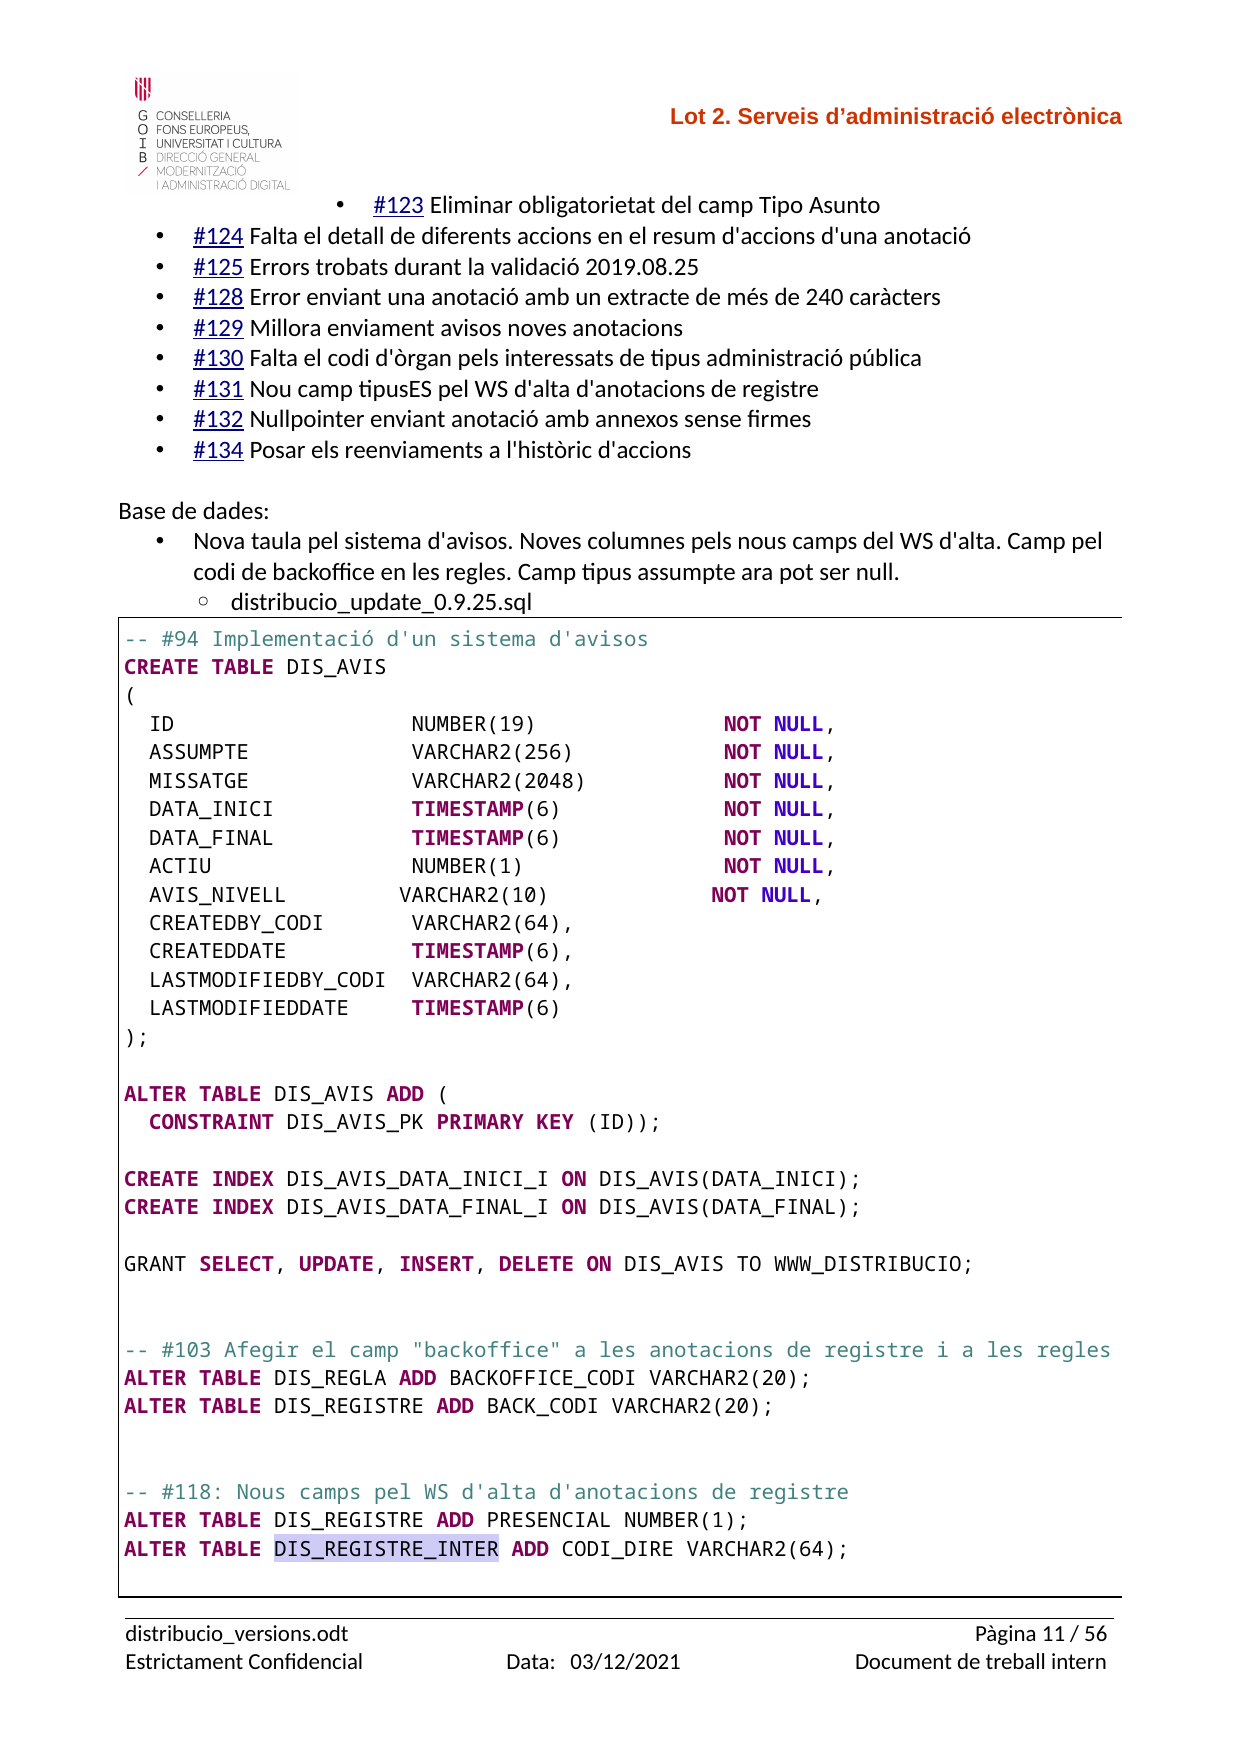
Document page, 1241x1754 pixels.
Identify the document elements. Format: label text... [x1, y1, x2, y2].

list #131 Nou camp tipusES pel WS d'alta d'anotacions de registre [156, 373, 1122, 403]
list distribucio_update_0.9.25.sql [193, 586, 1122, 617]
list #129 Millora enviament avisos noves anotacions [156, 312, 1122, 342]
table_header -- #94 Implementació d'un sistema d'avisos CREATE TABLE DIS_AVIS ( ID NUMBER(19) NOT NULL, ASSUMPTE VARCHAR2(256) NOT NULL, MISSATGE VARCHAR2(2048) NOT NULL, DATA_INICI TIMESTAMP(6) NOT NULL, DATA_FINAL TIMESTAMP(6) NOT NULL, ACTIU NUMBER(1) NOT NULL, AVIS_NIVELL VARCHAR2(10) NOT NULL, CREATEDBY_CODI VARCHAR2(64), CREATEDDATE TIMESTAMP(6), LASTMODIFIEDBY_CODI VARCHAR2(64), LASTMODIFIEDDATE TIMESTAMP(6) ); ALTER TABLE DIS_AVIS ADD ( CONSTRAINT DIS_AVIS_PK PRIMARY KEY (ID)); CREATE INDEX DIS_AVIS_DATA_INICI_I ON DIS_AVIS(DATA_INICI); CREATE INDEX DIS_AVIS_DATA_FINAL_I ON DIS_AVIS(DATA_FINAL); GRANT SELECT, UPDATE, INSERT, DELETE ON DIS_AVIS TO WWW_DISTRIBUCIO; -- #103 Afegir el camp "backoffice" a les anotacions de registre i a les regles ALTER TABLE DIS_REGLA ADD BACKOFFICE_CODI VARCHAR2(20); ALTER TABLE DIS_REGISTRE ADD BACK_CODI VARCHAR2(20); -- #118: Nous camps pel WS d'alta d'anotacions de registre ALTER TABLE DIS_REGISTRE ADD PRESENCIAL NUMBER(1); ALTER TABLE DIS_REGISTRE_INTER ADD CODI_DIRE VARCHAR2(64); [119, 618, 1122, 1596]
list #125 Errors trobats durant la validació 2019.08.25 [156, 251, 1122, 281]
list #128 Error enviant una anotació amb un extracte de més de 240 caràcters [156, 281, 1122, 312]
list #124 Falta el detall de diferents accions en el resum d'accions d'una anotació [156, 220, 1122, 251]
list #134 Posar els reenviaments a l'històric d'accions [156, 434, 1122, 464]
list #123 Eliminar obligatorietat del camp Tipo Asunto [156, 190, 1122, 220]
list #132 Nullpointer enviant anotació amb annexos sense firmes [156, 403, 1122, 434]
list #130 Falta el codi d'òrgan pels interessats de tipus administració pública [156, 342, 1122, 373]
picture [126, 70, 299, 197]
text Base de dades: [118, 495, 1122, 525]
list Nova taula pel sistema d'avisos. Noves columnes pels nous camps del WS d'alta. Camp pel codi de backoffice en les regles. Camp tipus assumpte ara pot ser null. [156, 525, 1122, 586]
